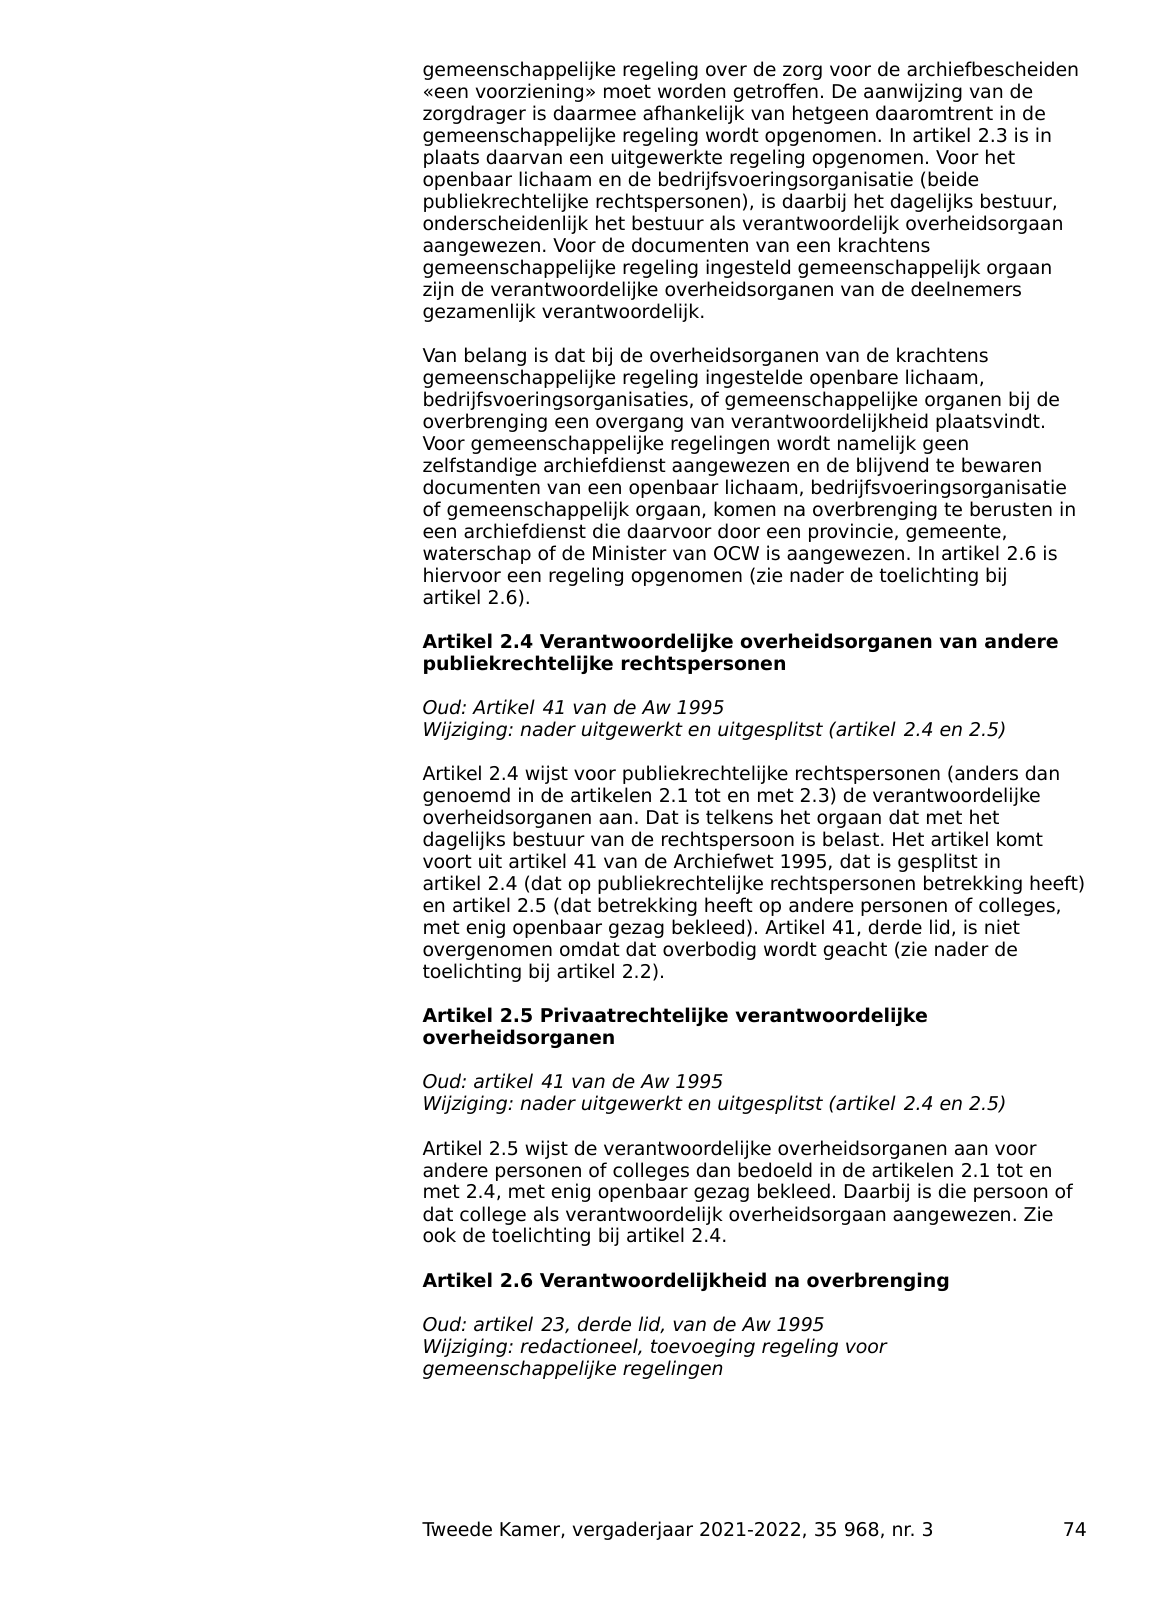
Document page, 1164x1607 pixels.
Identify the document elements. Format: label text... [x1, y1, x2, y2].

text Wijziging: redactioneel, toevoeging regeling voor gemeenschappelijke regelingen [422, 1336, 1087, 1380]
text Van belang is dat bij de overheidsorganen van de krachtens gemeenschappelijke regeling ingestelde openbare lichaam, bedrijfsvoeringsorganisaties, of gemeenschappelijke organen bij de overbrenging een overgang van verantwoordelijkheid plaatsvindt. Voor gemeenschappelijke regelingen wordt namelijk geen zelfstandige archiefdienst aangewezen en de blijvend te bewaren documenten van een openbaar lichaam, bedrijfsvoeringsorganisatie of gemeenschappelijk orgaan, komen na overbrenging te berusten in een archiefdienst die daarvoor door een provincie, gemeente, waterschap of de Minister van OCW is aangewezen. In artikel 2.6 is hiervoor een regeling opgenomen (zie nader de toelichting bij artikel 2.6). [422, 345, 1087, 609]
text Wijziging: nader uitgewerkt en uitgesplitst (artikel 2.4 en 2.5) [422, 719, 1087, 741]
text Oud: artikel 23, derde lid, van de Aw 1995 [422, 1314, 1087, 1336]
subtitle Artikel 2.4 Verantwoordelijke overheidsorganen van andere publiekrechtelijke rechtspersonen [422, 631, 1087, 675]
text Wijziging: nader uitgewerkt en uitgesplitst (artikel 2.4 en 2.5) [422, 1093, 1087, 1115]
text gemeenschappelijke regeling over de zorg voor de archiefbescheiden «een voorziening» moet worden getroffen. De aanwijzing van de zorgdrager is daarmee afhankelijk van hetgeen daaromtrent in de gemeenschappelijke regeling wordt opgenomen. In artikel 2.3 is in plaats daarvan een uitgewerkte regeling opgenomen. Voor het openbaar lichaam en de bedrijfsvoeringsorganisatie (beide publiekrechtelijke rechtspersonen), is daarbij het dagelijks bestuur, onderscheidenlijk het bestuur als verantwoordelijk overheidsorgaan aangewezen. Voor de documenten van een krachtens gemeenschappelijke regeling ingesteld gemeenschappelijk orgaan zijn de verantwoordelijke overheidsorganen van de deelnemers gezamenlijk verantwoordelijk. [422, 59, 1087, 323]
text Oud: Artikel 41 van de Aw 1995 [422, 697, 1087, 719]
text Artikel 2.4 wijst voor publiekrechtelijke rechtspersonen (anders dan genoemd in de artikelen 2.1 tot en met 2.3) de verantwoordelijke overheidsorganen aan. Dat is telkens het orgaan dat met het dagelijks bestuur van de rechtspersoon is belast. Het artikel komt voort uit artikel 41 van de Archiefwet 1995, dat is gesplitst in artikel 2.4 (dat op publiekrechtelijke rechtspersonen betrekking heeft) en artikel 2.5 (dat betrekking heeft op andere personen of colleges, met enig openbaar gezag bekleed). Artikel 41, derde lid, is niet overgenomen omdat dat overbodig wordt geacht (zie nader de toelichting bij artikel 2.2). [422, 763, 1087, 983]
subtitle Artikel 2.5 Privaatrechtelijke verantwoordelijke overheidsorganen [422, 1005, 1087, 1049]
subtitle Artikel 2.6 Verantwoordelijkheid na overbrenging [422, 1269, 1087, 1292]
text Artikel 2.5 wijst de verantwoordelijke overheidsorganen aan voor andere personen of colleges dan bedoeld in de artikelen 2.1 tot en met 2.4, met enig openbaar gezag bekleed. Daarbij is die persoon of dat college als verantwoordelijk overheidsorgaan aangewezen. Zie ook de toelichting bij artikel 2.4. [422, 1137, 1087, 1247]
text Oud: artikel 41 van de Aw 1995 [422, 1071, 1087, 1093]
